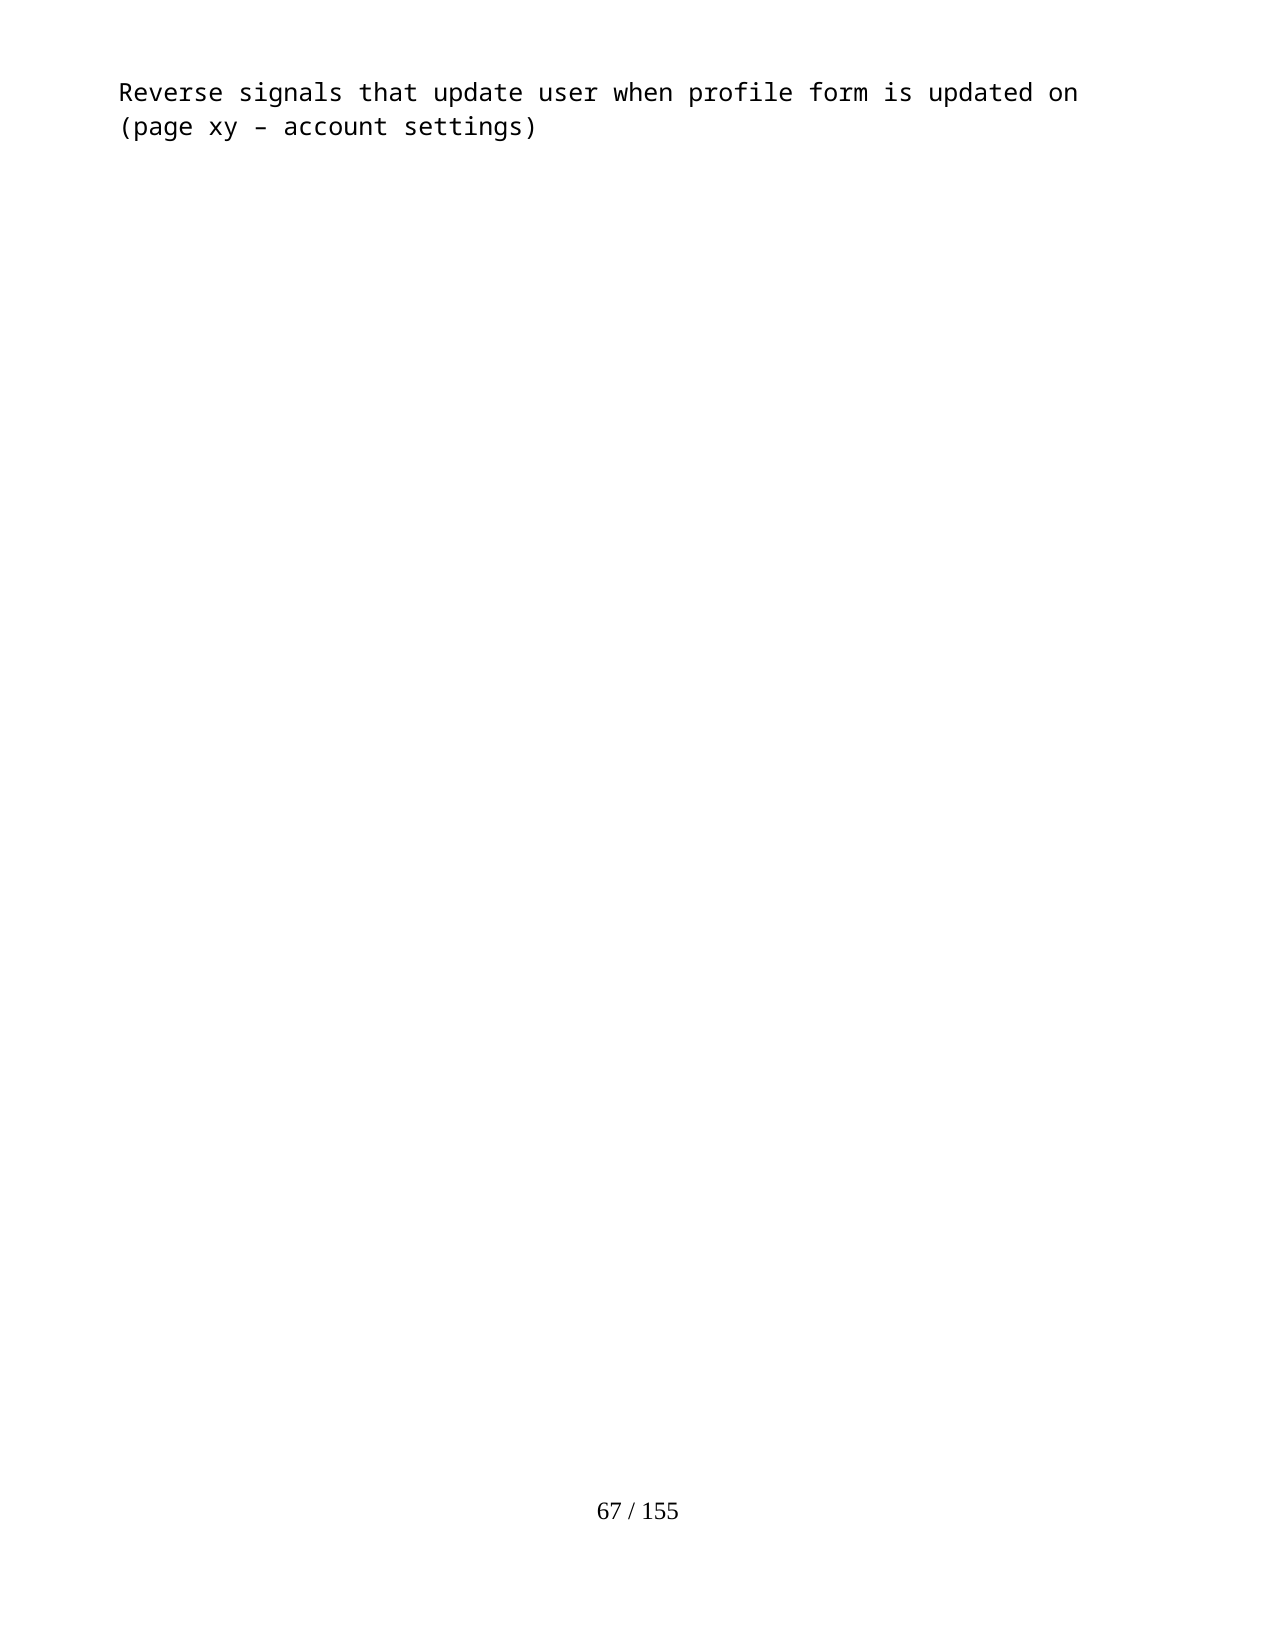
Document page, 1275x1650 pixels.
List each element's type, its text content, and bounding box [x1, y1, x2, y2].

text Reverse signals that update user when profile form is updated on (page xy – account settings) [118, 75, 1157, 143]
